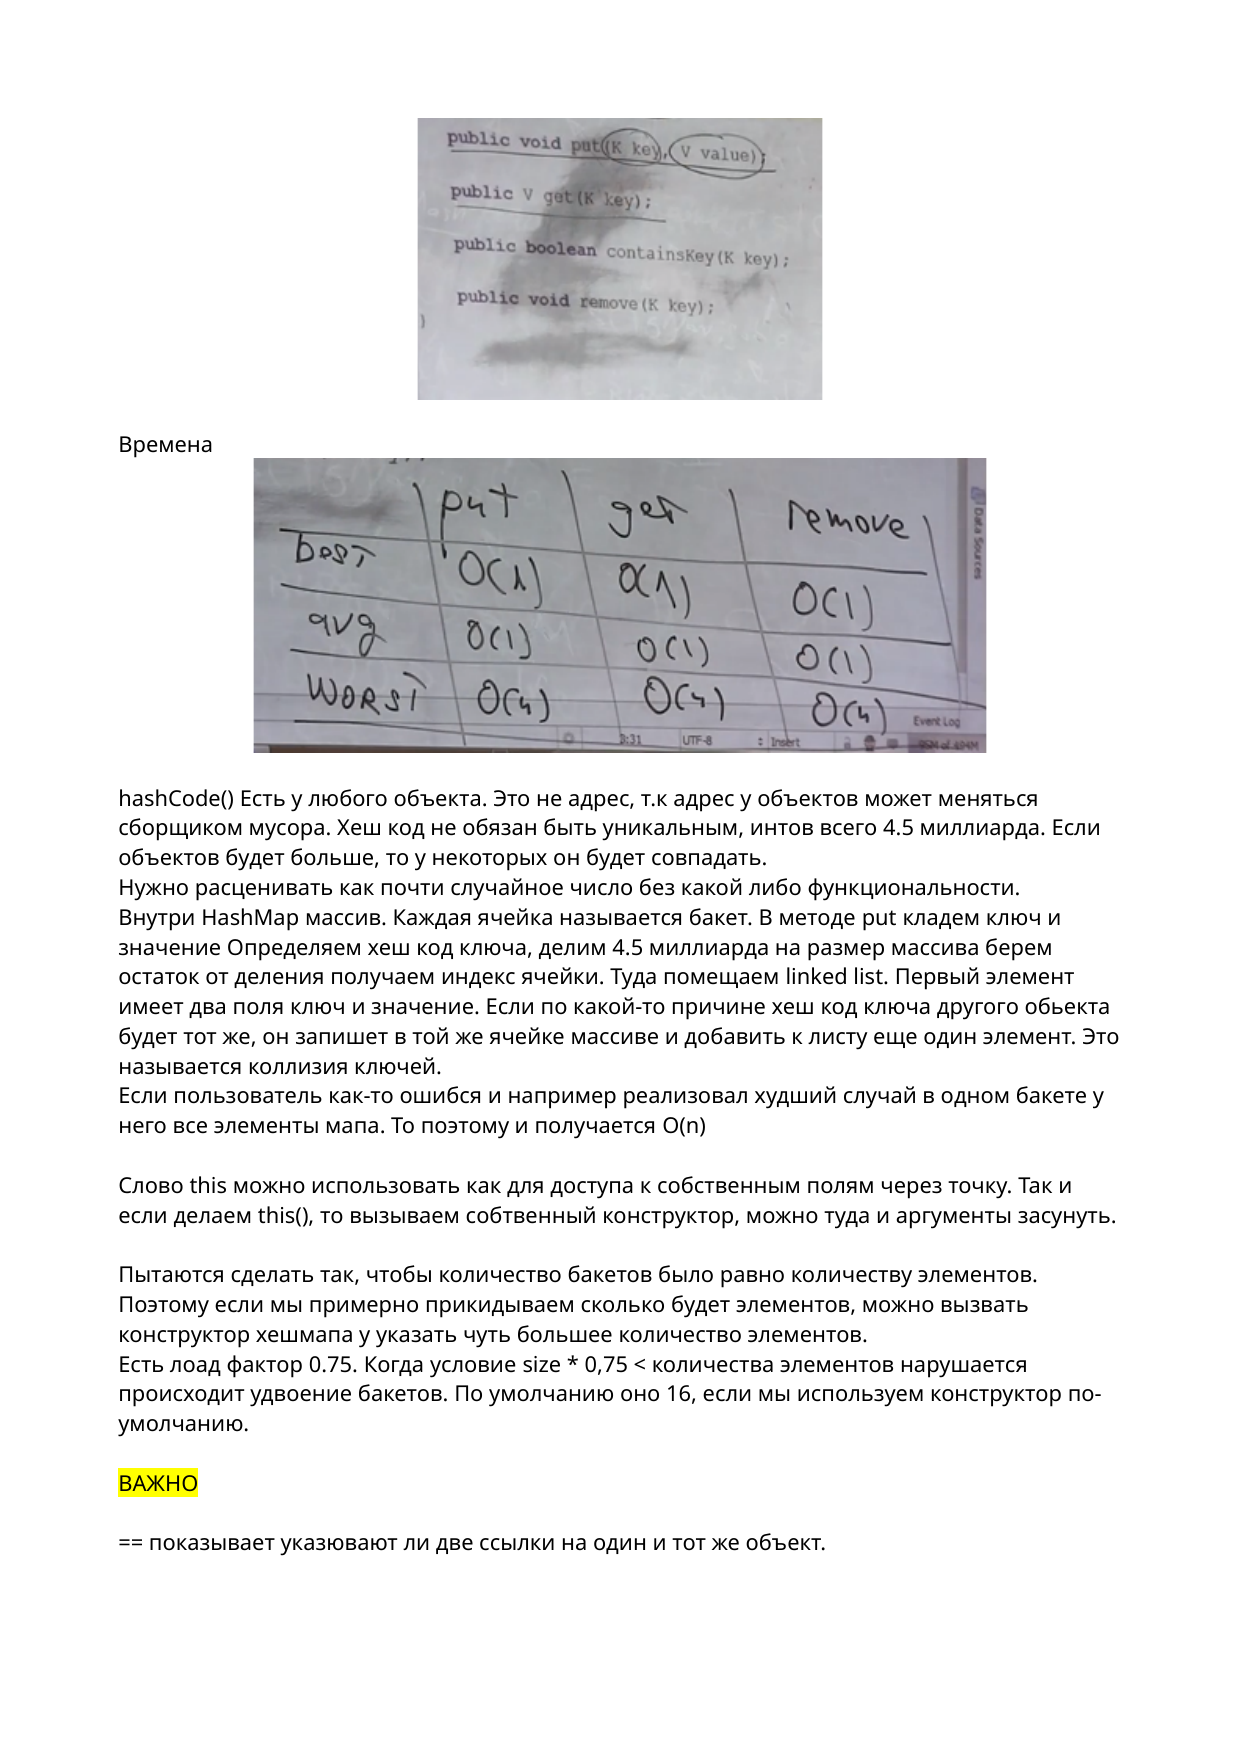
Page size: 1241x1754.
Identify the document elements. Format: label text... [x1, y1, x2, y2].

text ВАЖНО [118, 1468, 1122, 1497]
picture [417, 118, 823, 400]
text Внутри HashMap массив. Каждая ячейка называется бакет. В методе put кладем ключ и значение Определяем хеш код ключа, делим 4.5 миллиарда на размер массива берем остаток от деления получаем индекс ячейки. Туда помещаем linked list. Первый элемент имеет два поля ключ и значение. Если по какой-то причине хеш код ключа другого обьекта будет тот же, он запишет в той же ячейке массиве и добавить к листу еще один элемент. Это называется коллизия ключей. [118, 902, 1122, 1080]
text Времена [118, 429, 1122, 459]
picture [253, 458, 987, 753]
text Если пользователь как-то ошибся и например реализовал худший случай в одном бакете у него все элементы мапа. То поэтому и получается O(n) [118, 1080, 1122, 1140]
text == показывает указювают ли две ссылки на один и тот же объект. [118, 1527, 1122, 1557]
text Нужно расценивать как почти случайное число без какой либо функциональности. [118, 872, 1122, 902]
text hashCode() Есть у любого объекта. Это не адрес, т.к адрес у объектов может меняться сборщиком мусора. Хеш код не обязан быть уникальным, интов всего 4.5 миллиарда. Если объектов будет больше, то у некоторых он будет совпадать. [118, 782, 1122, 872]
text Слово this можно использовать как для доступа к собственным полям через точку. Так и если делаем this(), то вызываем собтвенный конструктор, можно туда и аргументы засунуть. [118, 1170, 1122, 1229]
text Есть лоад фактор 0.75. Когда условие size * 0,75 < количества элементов нарушается происходит удвоение бакетов. По умолчанию оно 16, если мы используем конструктор по-умолчанию. [118, 1348, 1122, 1438]
text Пытаются сделать так, чтобы количество бакетов было равно количеству элементов. Поэтому если мы примерно прикидываем сколько будет элементов, можно вызвать конструктор хешмапа у указать чуть большее количество элементов. [118, 1259, 1122, 1348]
